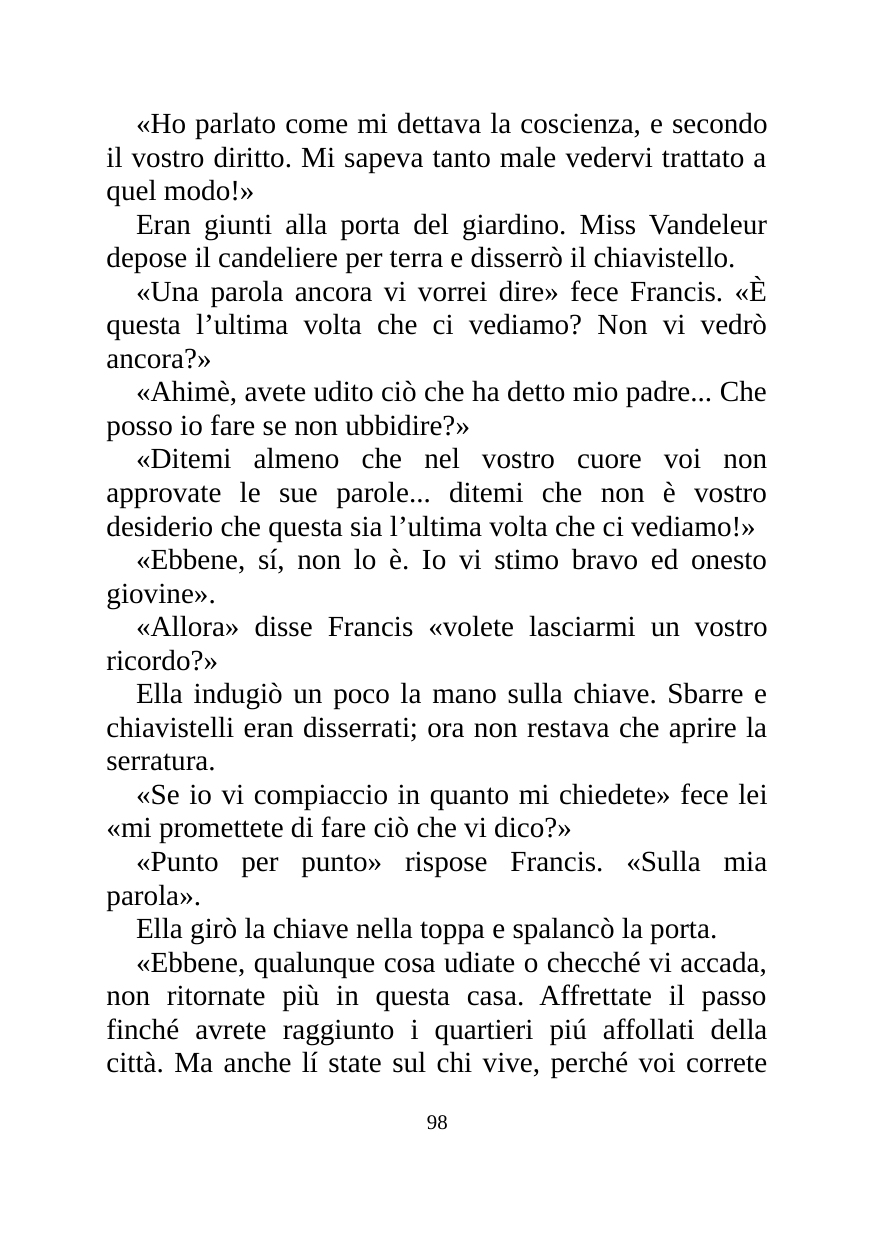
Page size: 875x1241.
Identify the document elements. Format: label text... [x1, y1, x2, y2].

text «Ebbene, qualunque cosa udiate o checché vi accada, non ritornate più in questa casa. Affrettate il passo finché avrete raggiunto i quartieri piú affollati della città. Ma anche lí state sul chi vive, perché voi correte [106, 945, 768, 1079]
text «Ebbene, sí, non lo è. Io vi stimo bravo ed onesto giovine». [106, 542, 768, 609]
text «Una parola ancora vi vorrei dire» fece Francis. «È questa l’ultima volta che ci vediamo? Non vi vedrò ancora?» [106, 274, 768, 374]
text «Se io vi compiaccio in quanto mi chiedete» fece lei «mi promettete di fare ciò che vi dico?» [106, 777, 768, 844]
text «Allora» disse Francis «volete lasciarmi un vostro ricordo?» [106, 609, 768, 676]
text Ella indugiò un poco la mano sulla chiave. Sbarre e chiavistelli eran disserrati; ora non restava che aprire la serratura. [106, 676, 768, 777]
text Ella girò la chiave nella toppa e spalancò la porta. [106, 911, 768, 945]
text Eran giunti alla porta del giardino. Miss Vandeleur depose il candeliere per terra e disserrò il chiavistello. [106, 207, 768, 274]
text «Ho parlato come mi dettava la coscienza, e secondo il vostro diritto. Mi sapeva tanto male vedervi trattato a quel modo!» [106, 106, 768, 207]
text «Punto per punto» rispose Francis. «Sulla mia parola». [106, 844, 768, 911]
text «Ditemi almeno che nel vostro cuore voi non approvate le sue parole... ditemi che non è vostro desiderio che questa sia l’ultima volta che ci vediamo!» [106, 442, 768, 542]
text «Ahimè, avete udito ciò che ha detto mio padre... Che posso io fare se non ubbidire?» [106, 374, 768, 442]
